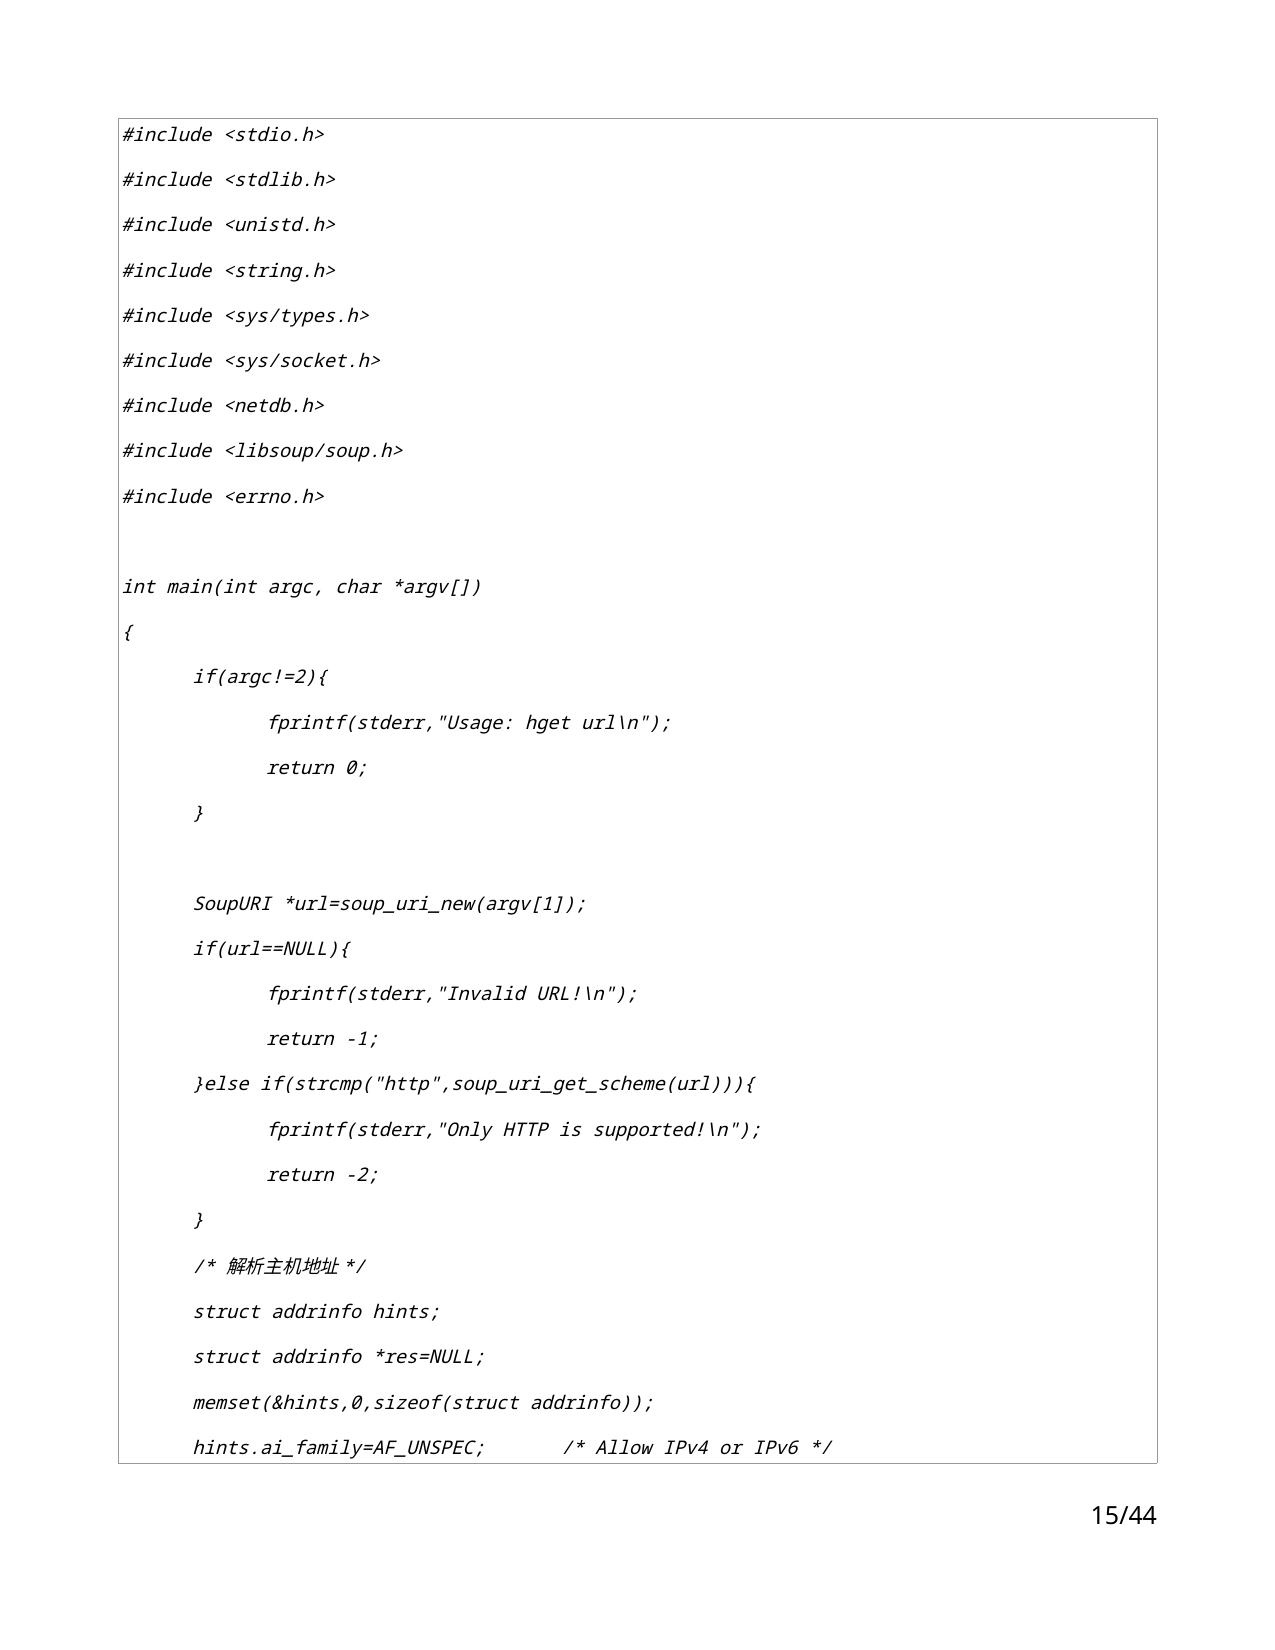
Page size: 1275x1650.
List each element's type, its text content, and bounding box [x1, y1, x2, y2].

text #include <errno.h> [119, 480, 1157, 508]
text #include <libsoup/soup.h> [119, 434, 1157, 463]
text fprintf(stderr,"Invalid URL!\n"); [119, 977, 1157, 1006]
text /* 解析主机地址 */ [119, 1248, 1157, 1279]
text fprintf(stderr,"Usage: hget url\n"); [119, 706, 1157, 734]
text fprintf(stderr,"Only HTTP is supported!\n"); [119, 1113, 1157, 1141]
text { [119, 615, 1157, 644]
text if(argc!=2){ [119, 661, 1157, 689]
text int main(int argc, char *argv[]) [119, 570, 1157, 599]
text #include <string.h> [119, 254, 1157, 282]
text hints.ai_family=AF_UNSPEC; /* Allow IPv4 or IPv6 */ [119, 1431, 1157, 1463]
text } [119, 1203, 1157, 1232]
text #include <sys/socket.h> [119, 344, 1157, 373]
text #include <netdb.h> [119, 389, 1157, 418]
text return 0; [119, 751, 1157, 780]
text return -2; [119, 1158, 1157, 1187]
text }else if(strcmp("http",soup_uri_get_scheme(url))){ [119, 1067, 1157, 1096]
text #include <sys/types.h> [119, 299, 1157, 328]
text struct addrinfo *res=NULL; [119, 1341, 1157, 1369]
text #include <unistd.h> [119, 208, 1157, 237]
text } [119, 796, 1157, 825]
text if(url==NULL){ [119, 932, 1157, 961]
text #include <stdlib.h> [119, 163, 1157, 192]
text return -1; [119, 1022, 1157, 1051]
text struct addrinfo hints; [119, 1296, 1157, 1324]
text #include <stdio.h> [119, 119, 1157, 147]
text SoupURI *url=soup_uri_new(argv[1]); [119, 887, 1157, 915]
text memset(&hints,0,sizeof(struct addrinfo)); [119, 1386, 1157, 1414]
